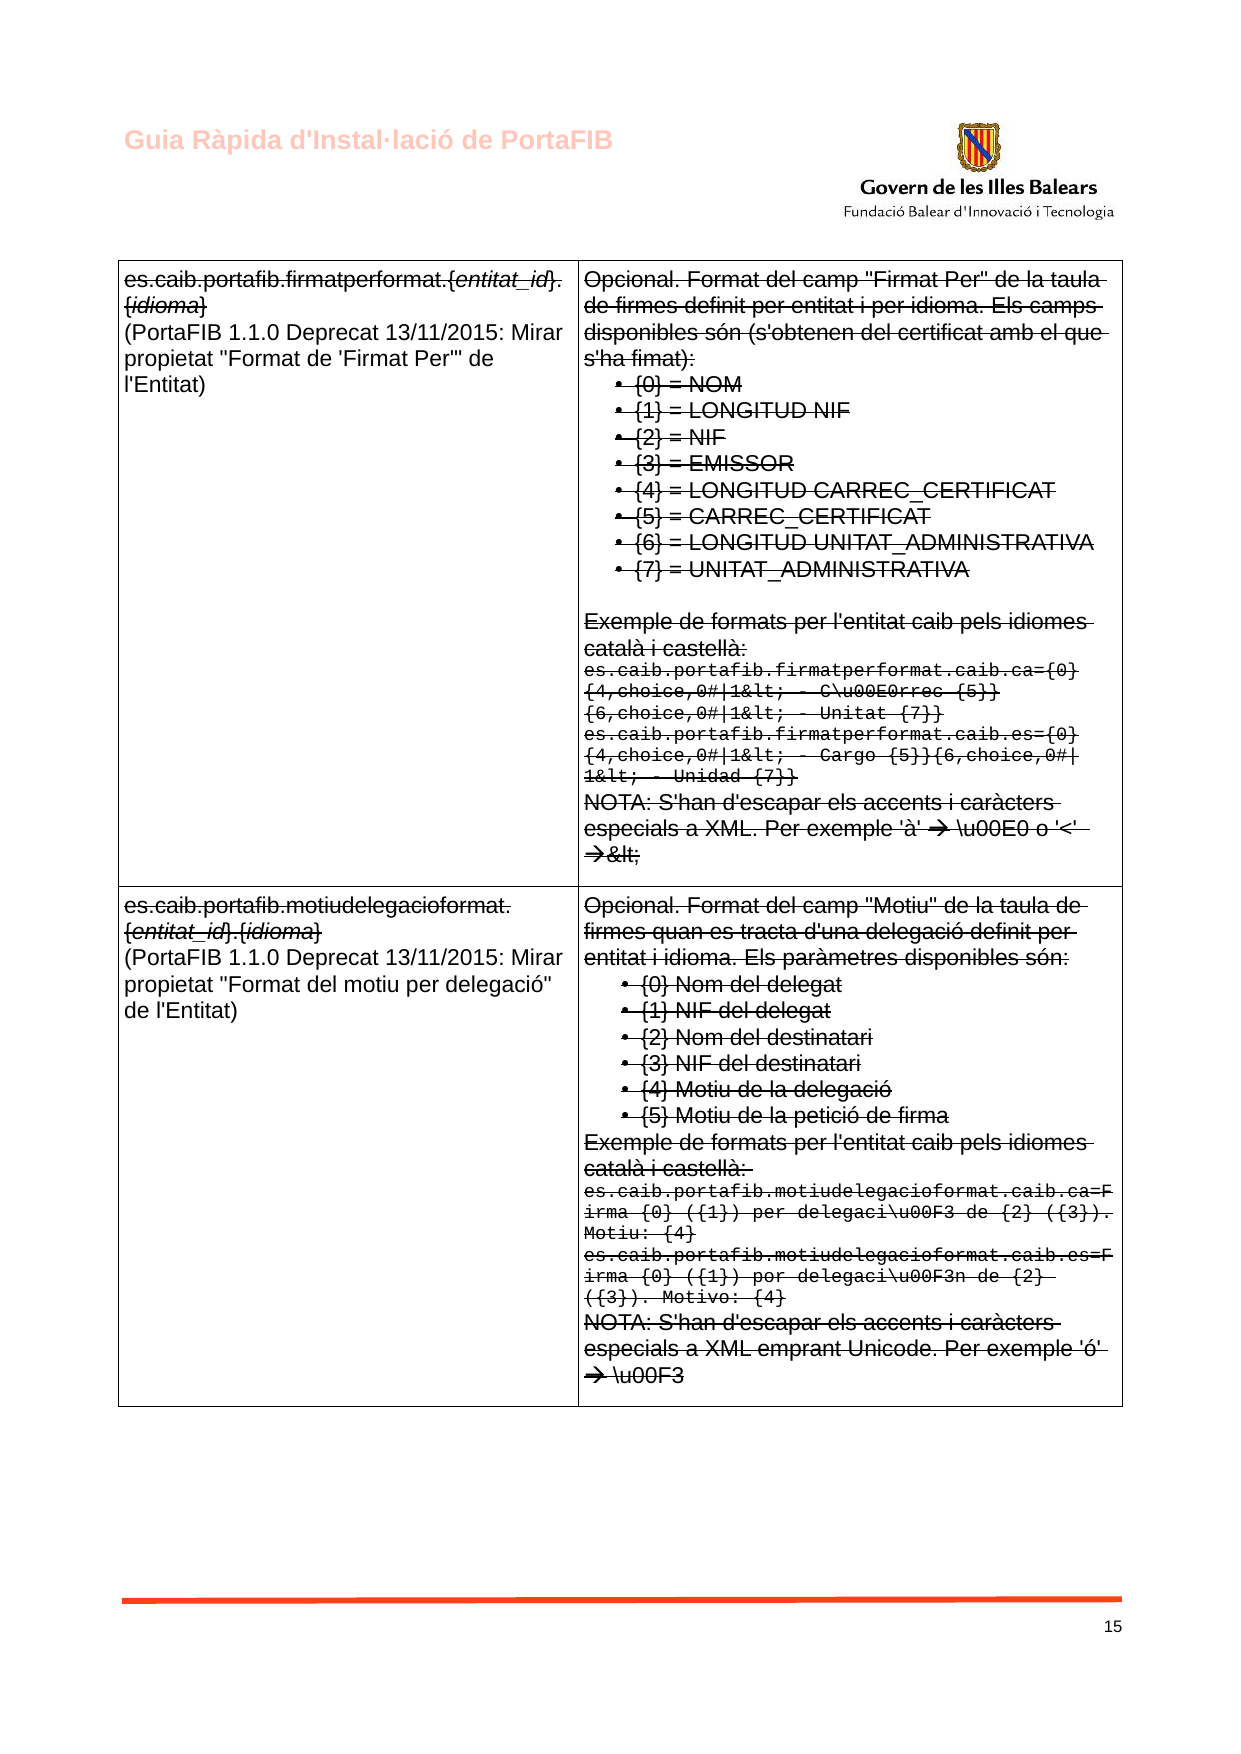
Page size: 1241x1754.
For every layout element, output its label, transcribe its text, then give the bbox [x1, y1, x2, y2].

table_cell Opcional. Format del camp "Firmat Per" de la taula de firmes definit per entitat i per idioma. Els camps disponibles són (s'obtenen del certificat amb el que s'ha fimat): {0} = NOM {1} = LONGITUD NIF {2} = NIF {3} = EMISSOR {4} = LONGITUD CARREC_CERTIFICAT {5} = CARREC_CERTIFICAT {6} = LONGITUD UNITAT_ADMINISTRATIVA {7} = UNITAT_ADMINISTRATIVA Exemple de formats per l'entitat caib pels idiomes català i castellà: es.caib.portafib.firmatperformat.caib.ca={0}{4,choice,0#|1&lt; - C\u00E0rrec {5}}{6,choice,0#|1&lt; - Unitat {7}} es.caib.portafib.firmatperformat.caib.es={0}{4,choice,0#|1&lt; - Cargo {5}}{6,choice,0#|1&lt; - Unidad {7}} NOTA: S'han d'escapar els accents i caràcters especials a XML. Per exemple 'à'  \u00E0 o '<' &lt; [579, 261, 1122, 886]
picture [840, 123, 1117, 220]
table_cell es.caib.portafib.firmatperformat.{entitat_id}.{idioma} (PortaFIB 1.1.0 Deprecat 13/11/2015: Mirar propietat "Format de 'Firmat Per'" de l'Entitat) [119, 261, 578, 886]
table_cell es.caib.portafib.motiudelegacioformat.{entitat_id}.{idioma} (PortaFIB 1.1.0 Deprecat 13/11/2015: Mirar propietat "Format del motiu per delegació" de l'Entitat) [119, 887, 578, 1406]
table_cell Opcional. Format del camp "Motiu" de la taula de firmes quan es tracta d'una delegació definit per entitat i idioma. Els paràmetres disponibles són: {0} Nom del delegat {1} NIF del delegat {2} Nom del destinatari {3} NIF del destinatari {4} Motiu de la delegació {5} Motiu de la petició de firma Exemple de formats per l'entitat caib pels idiomes català i castellà: es.caib.portafib.motiudelegacioformat.caib.ca=Firma {0} ({1}) per delegaci\u00F3 de {2} ({3}). Motiu: {4} es.caib.portafib.motiudelegacioformat.caib.es=Firma {0} ({1}) por delegaci\u00F3n de {2} ({3}). Motivo: {4} NOTA: S'han d'escapar els accents i caràcters especials a XML emprant Unicode. Per exemple 'ó'  \u00F3 [579, 887, 1122, 1406]
